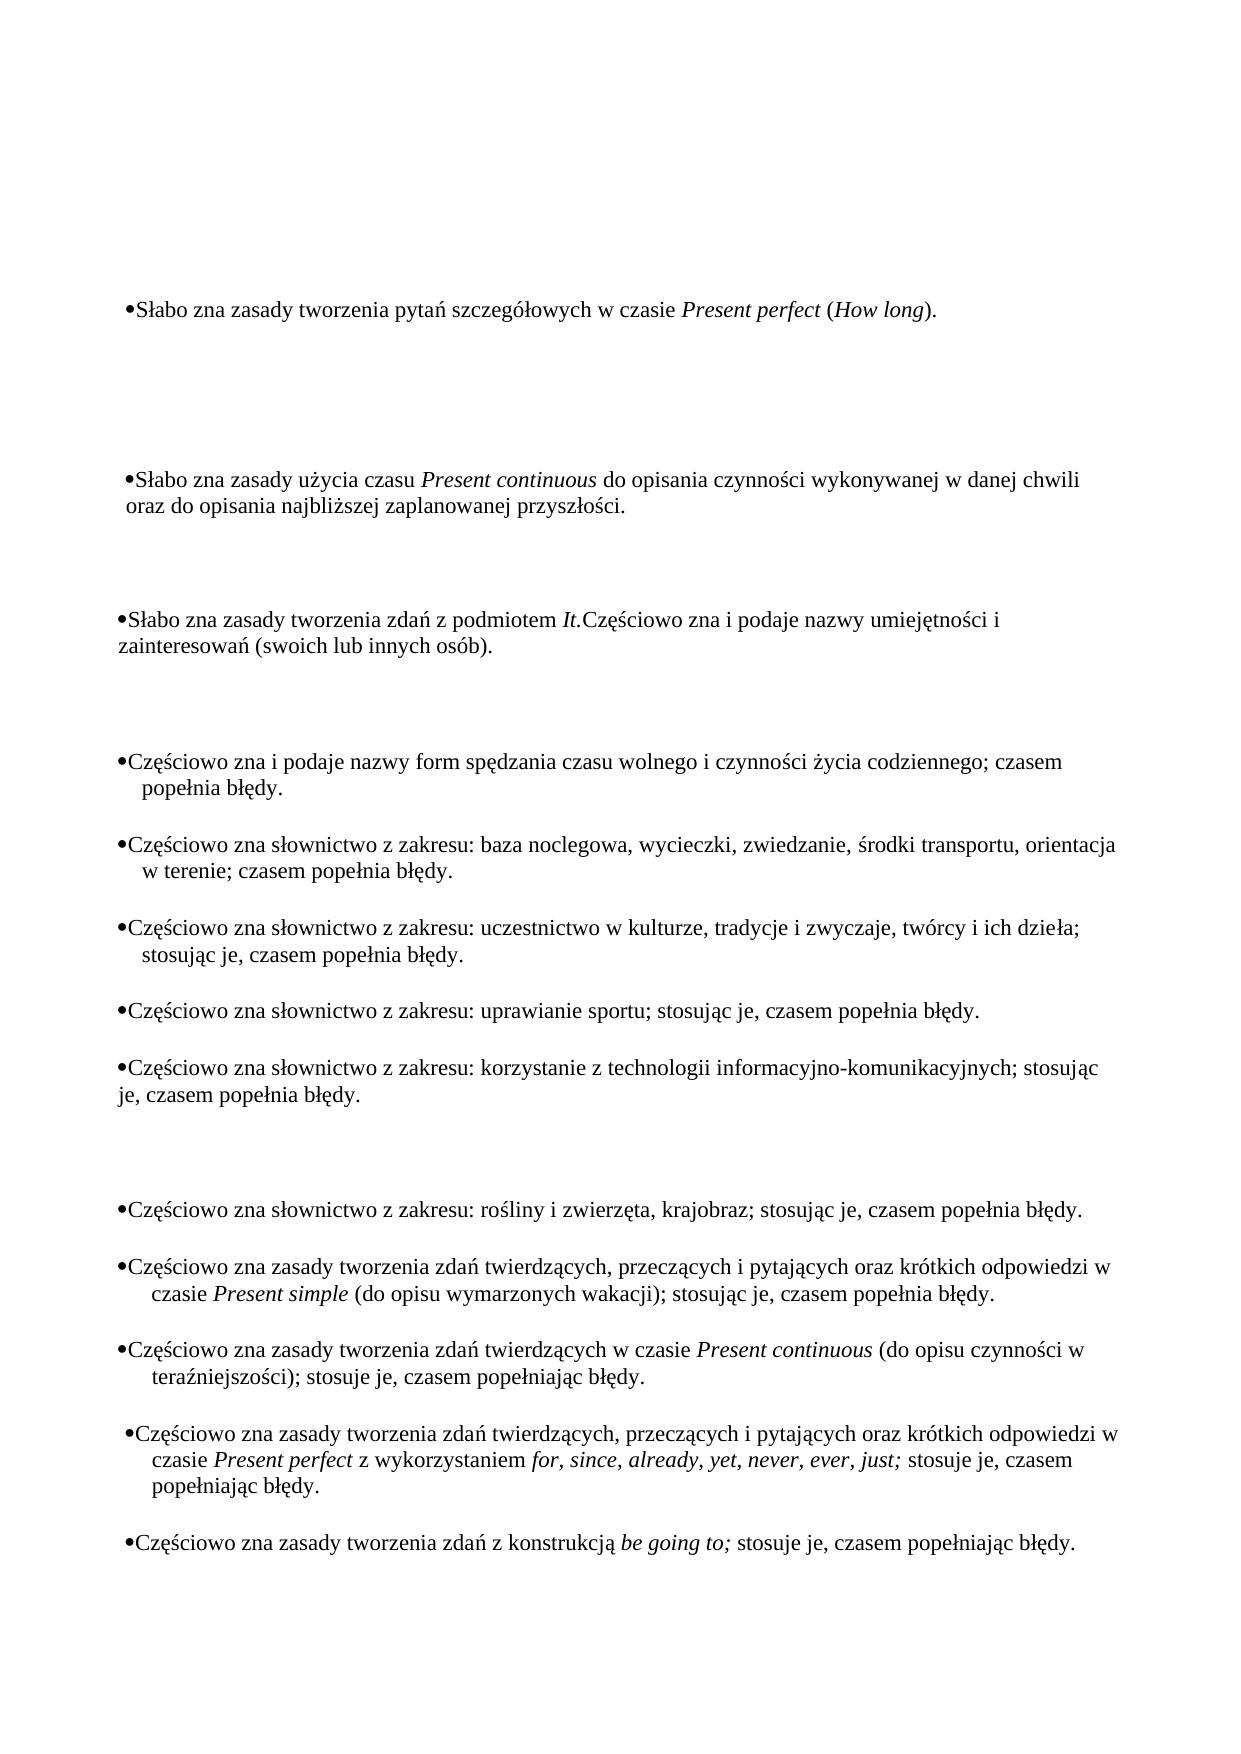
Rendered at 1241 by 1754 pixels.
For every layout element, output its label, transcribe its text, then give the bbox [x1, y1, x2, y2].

list Częściowo zna zasady tworzenia zdań twierdzących, przeczących i pytających oraz krótkich odpowiedzi w czasie Present simple (do opisu wymarzonych wakacji); stosując je, czasem popełnia błędy. [118, 1253, 1122, 1306]
list Częściowo zna słownictwo z zakresu: rośliny i zwierzęta, krajobraz; stosując je, czasem popełnia błędy. [118, 1197, 1122, 1223]
list Częściowo zna słownictwo z zakresu: uprawianie sportu; stosując je, czasem popełnia błędy. [118, 997, 1122, 1024]
list Częściowo zna zasady tworzenia zdań z konstrukcją be going to; stosuje je, czasem popełniając błędy. [126, 1529, 1122, 1555]
list Słabo zna zasady tworzenia zdań z podmiotem It.Częściowo zna i podaje nazwy umiejętności i zainteresowań (swoich lub innych osób). [118, 606, 1122, 658]
list Częściowo zna i podaje nazwy form spędzania czasu wolnego i czynności życia codziennego; czasem popełnia błędy. [118, 748, 1122, 801]
list Częściowo zna słownictwo z zakresu: baza noclegowa, wycieczki, zwiedzanie, środki transportu, orientacja w terenie; czasem popełnia błędy. [118, 831, 1122, 884]
list Częściowo zna słownictwo z zakresu: korzystanie z technologii informacyjno-komunikacyjnych; stosując je, czasem popełnia błędy. [118, 1054, 1122, 1107]
list Słabo zna zasady użycia czasu Present continuous do opisania czynności wykonywanej w danej chwili oraz do opisania najbliższej zaplanowanej przyszłości. [126, 466, 1122, 519]
list Częściowo zna zasady tworzenia zdań twierdzących w czasie Present continuous (do opisu czynności w teraźniejszości); stosuje je, czasem popełniając błędy. [118, 1336, 1122, 1389]
list Częściowo zna zasady tworzenia zdań twierdzących, przeczących i pytających oraz krótkich odpowiedzi w czasie Present perfect z wykorzystaniem for, since, already, yet, never, ever, just; stosuje je, czasem popełniając błędy. [126, 1419, 1122, 1499]
list Częściowo zna słownictwo z zakresu: uczestnictwo w kulturze, tradycje i zwyczaje, twórcy i ich dzieła; stosując je, czasem popełnia błędy. [118, 914, 1122, 967]
list Słabo zna zasady tworzenia pytań szczegółowych w czasie Present perfect (How long). [126, 296, 1122, 322]
